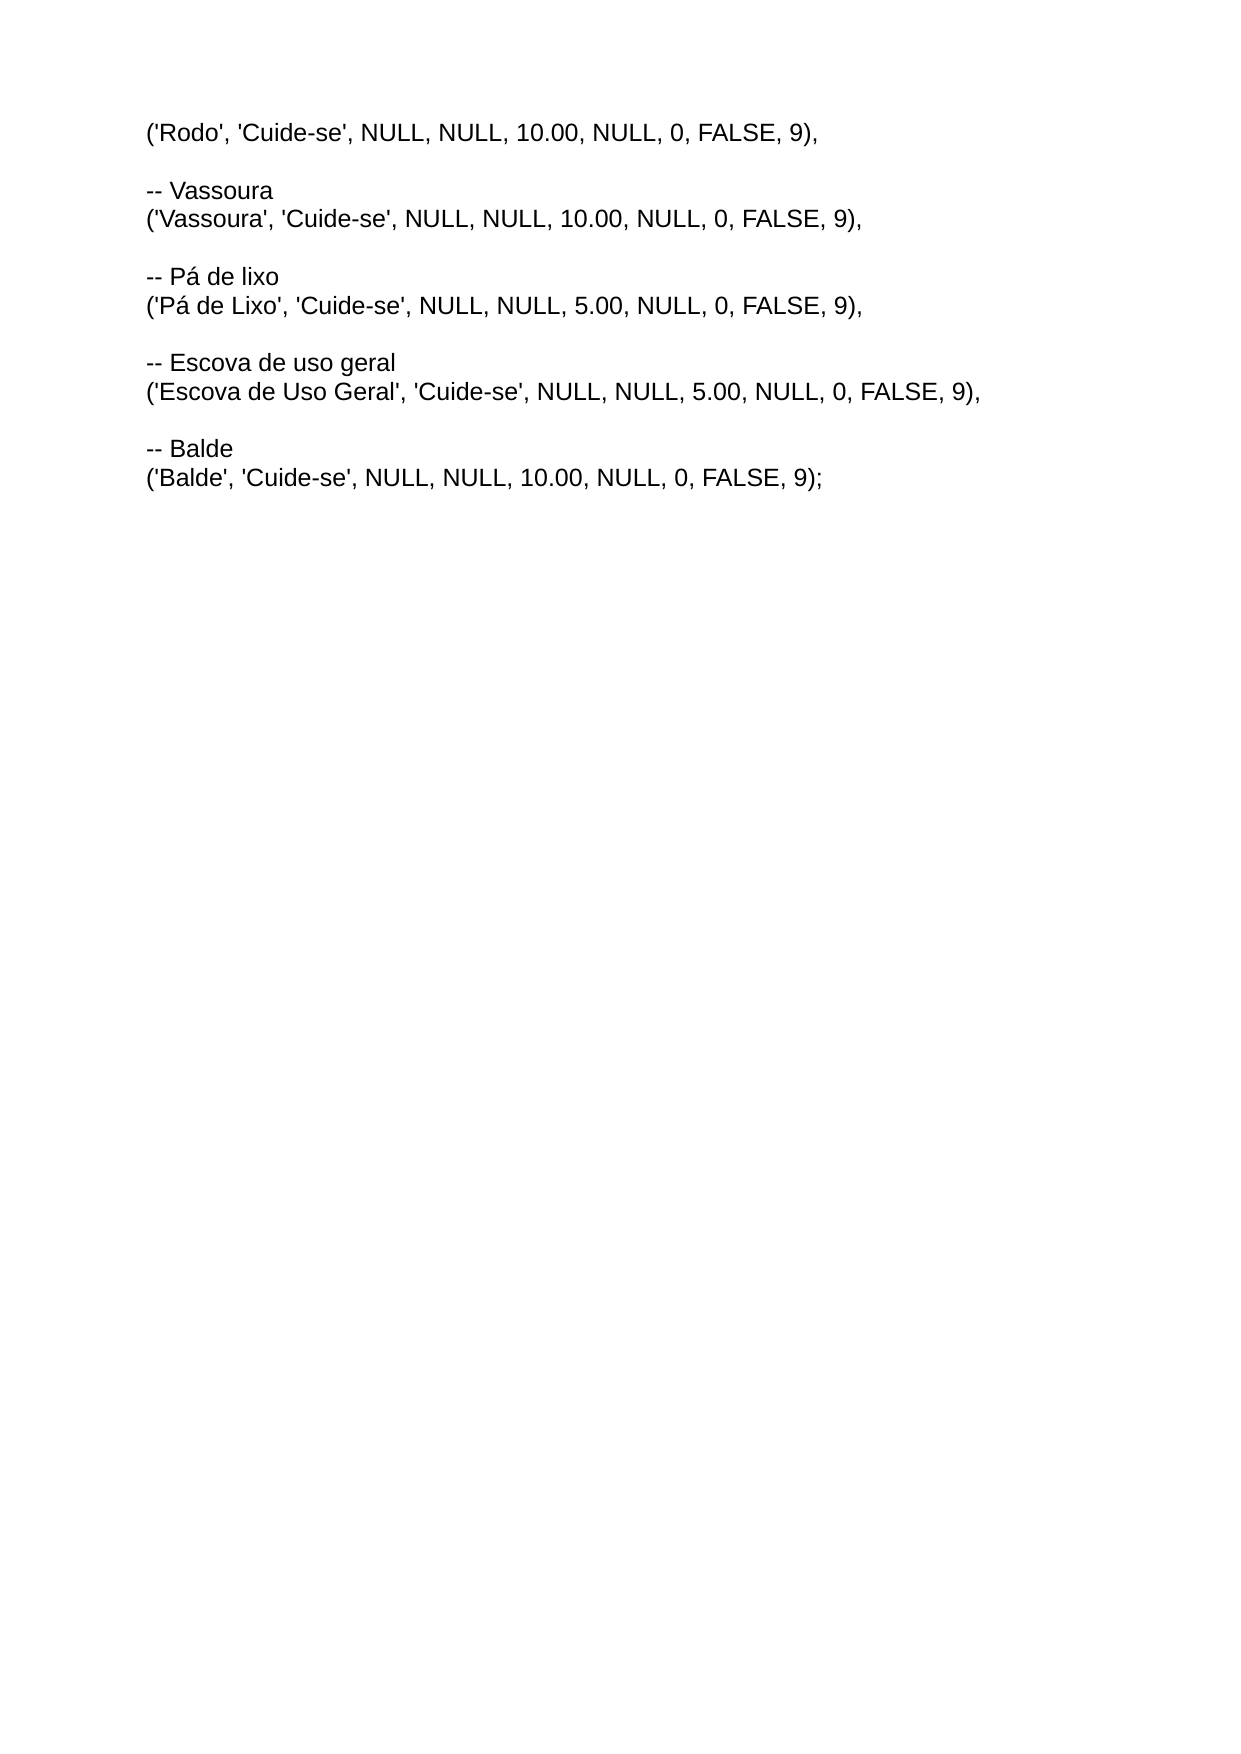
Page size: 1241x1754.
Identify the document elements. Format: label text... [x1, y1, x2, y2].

text ('Pá de Lixo', 'Cuide-se', NULL, NULL, 5.00, NULL, 0, FALSE, 9), [118, 291, 1122, 319]
text ('Rodo', 'Cuide-se', NULL, NULL, 10.00, NULL, 0, FALSE, 9), [118, 118, 1122, 147]
text -- Escova de uso geral [118, 348, 1122, 377]
text ('Escova de Uso Geral', 'Cuide-se', NULL, NULL, 5.00, NULL, 0, FALSE, 9), [118, 377, 1122, 406]
text -- Vassoura [118, 176, 1122, 204]
text ('Vassoura', 'Cuide-se', NULL, NULL, 10.00, NULL, 0, FALSE, 9), [118, 204, 1122, 233]
text -- Balde [118, 434, 1122, 463]
text ('Balde', 'Cuide-se', NULL, NULL, 10.00, NULL, 0, FALSE, 9); [118, 463, 1122, 492]
text -- Pá de lixo [118, 262, 1122, 291]
